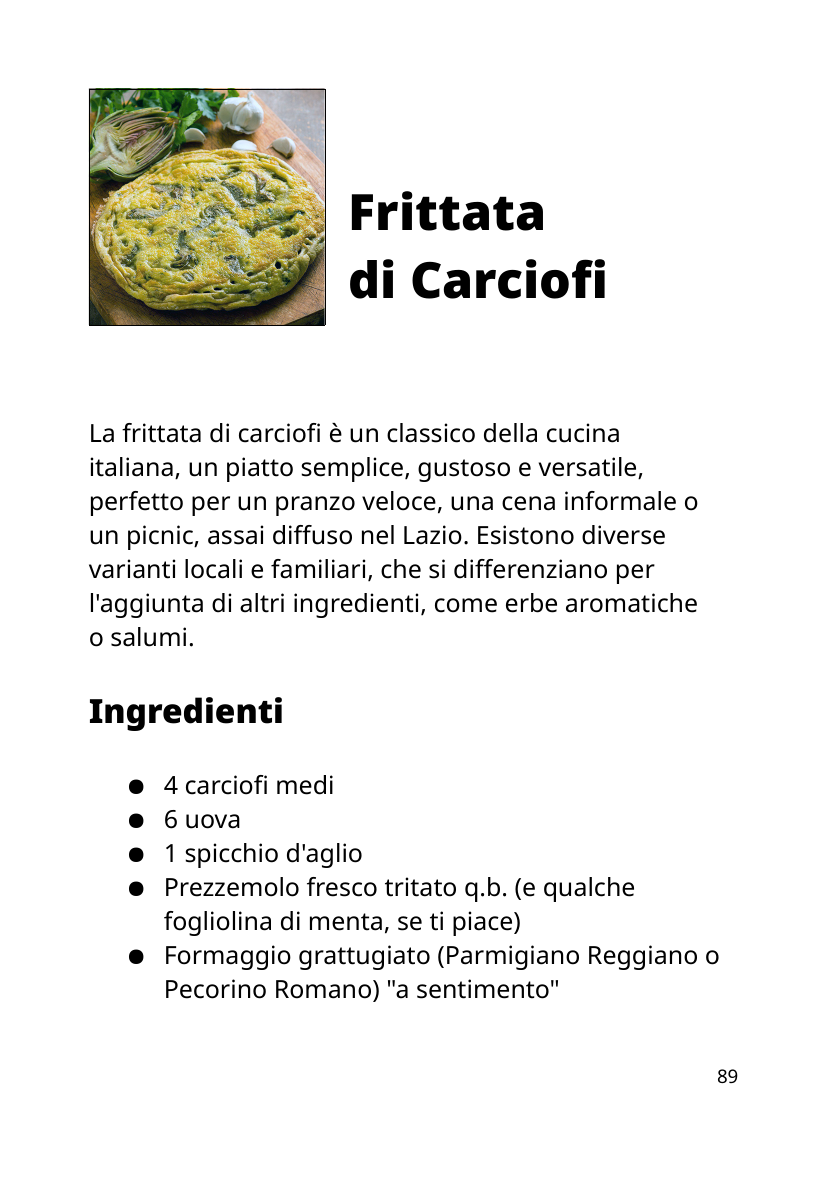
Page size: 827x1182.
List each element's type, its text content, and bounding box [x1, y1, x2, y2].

list 1 spicchio d'aglio [126, 836, 738, 870]
text La frittata di carciofi è un classico della cucina italiana, un piatto semplice, gustoso e versatile, perfetto per un pranzo veloce, una cena informale o un picnic, assai diffuso nel Lazio. Esistono diverse varianti locali e familiari, che si differenziano per l'aggiunta di altri ingredienti, come erbe aromatiche o salumi. [88, 313, 709, 654]
text Ingredienti [88, 688, 732, 733]
list Prezzemolo fresco tritato q.b. (e qualche fogliolina di menta, se ti piace) [126, 870, 738, 938]
list 6 uova [126, 802, 738, 836]
picture [90, 90, 325, 325]
list 4 carciofi medi [126, 767, 738, 802]
text Frittata di Carciofi [326, 177, 738, 313]
list Formaggio grattugiato (Parmigiano Reggiano o Pecorino Romano) "a sentimento" [126, 938, 738, 1006]
